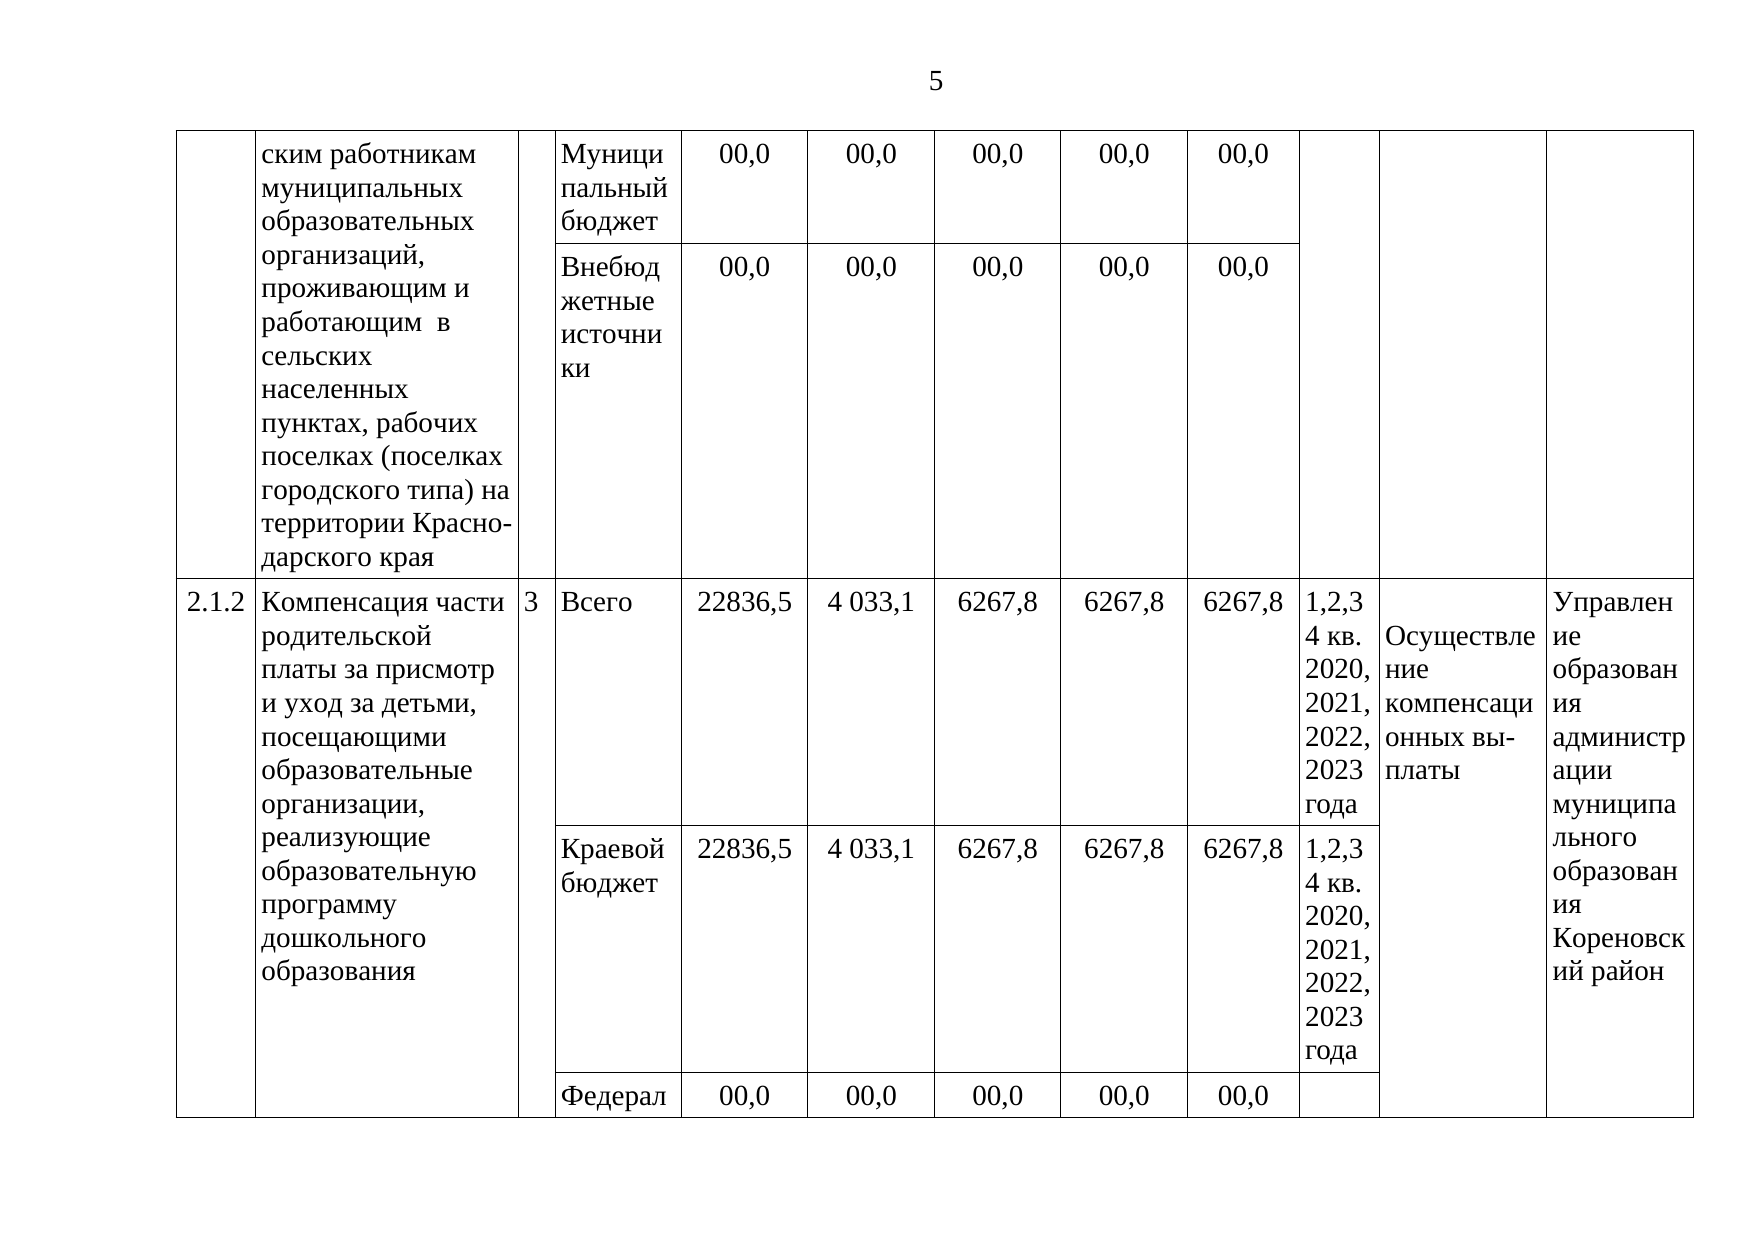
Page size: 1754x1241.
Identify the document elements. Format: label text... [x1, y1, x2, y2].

table_cell Внебюджетные источники [556, 244, 681, 578]
table_header 00,0 [1061, 131, 1187, 243]
table_cell 22836,5 [682, 826, 807, 1072]
table_cell Федерал [556, 1073, 681, 1117]
table_cell 00,0 [935, 1073, 1060, 1117]
table_header [177, 131, 255, 578]
table_header 00,0 [808, 131, 934, 243]
table_header 00,0 [682, 131, 807, 243]
table_cell Всего [556, 579, 681, 825]
table_header [519, 131, 555, 578]
table_cell 6267,8 [935, 826, 1060, 1072]
table_cell 00,0 [1188, 1073, 1299, 1117]
table_cell Управление образования администрации муниципального образования Кореновский район [1547, 579, 1693, 1117]
table_cell 6267,8 [1061, 826, 1187, 1072]
table_cell 1,2,34 кв. 2020, 2021, 2022,2023 года [1300, 826, 1379, 1072]
table_cell 00,0 [808, 1073, 934, 1117]
table_cell Краевой бюджет [556, 826, 681, 1072]
table_header 00,0 [1188, 131, 1299, 243]
table_cell 6267,8 [1061, 579, 1187, 825]
table_cell 22836,5 [682, 579, 807, 825]
table_cell 6267,8 [1188, 579, 1299, 825]
table_header [1547, 131, 1693, 578]
table_cell 2.1.2 [177, 579, 255, 1117]
table_cell 00,0 [935, 244, 1060, 578]
table_cell [1300, 1073, 1379, 1117]
table_cell 1,2,34 кв. 2020, 2021, 2022,2023 года [1300, 579, 1379, 825]
table_cell 00,0 [682, 244, 807, 578]
table_cell 4 033,1 [808, 579, 934, 825]
table_cell 00,0 [1188, 244, 1299, 578]
table_cell 00,0 [1061, 1073, 1187, 1117]
table_header [1300, 131, 1379, 578]
table_cell 3 [519, 579, 555, 1117]
table_cell 6267,8 [935, 579, 1060, 825]
text 5 [177, 63, 1695, 97]
table_cell 6267,8 [1188, 826, 1299, 1072]
table_cell 4 033,1 [808, 826, 934, 1072]
table_cell 00,0 [682, 1073, 807, 1117]
table_header Муниципальный бюджет [556, 131, 681, 243]
table_header [1380, 131, 1546, 578]
table_cell 00,0 [808, 244, 934, 578]
table_header 00,0 [935, 131, 1060, 243]
table_header ским работникам муниципаль­ных образовательных организаций, проживающим и работающим в сельских населенных пунктах, рабочих поселках (поселках городского типа) на территории Красно­дарского края [256, 131, 518, 578]
table_cell Компенсация части родительской платы за присмотр и уход за детьми, посещающими образовательные организации, реализующие образовательную программу дошкольного образования [256, 579, 518, 1117]
table_cell 00,0 [1061, 244, 1187, 578]
table_cell Осуществление компенсационных вы­платы [1380, 579, 1546, 1117]
